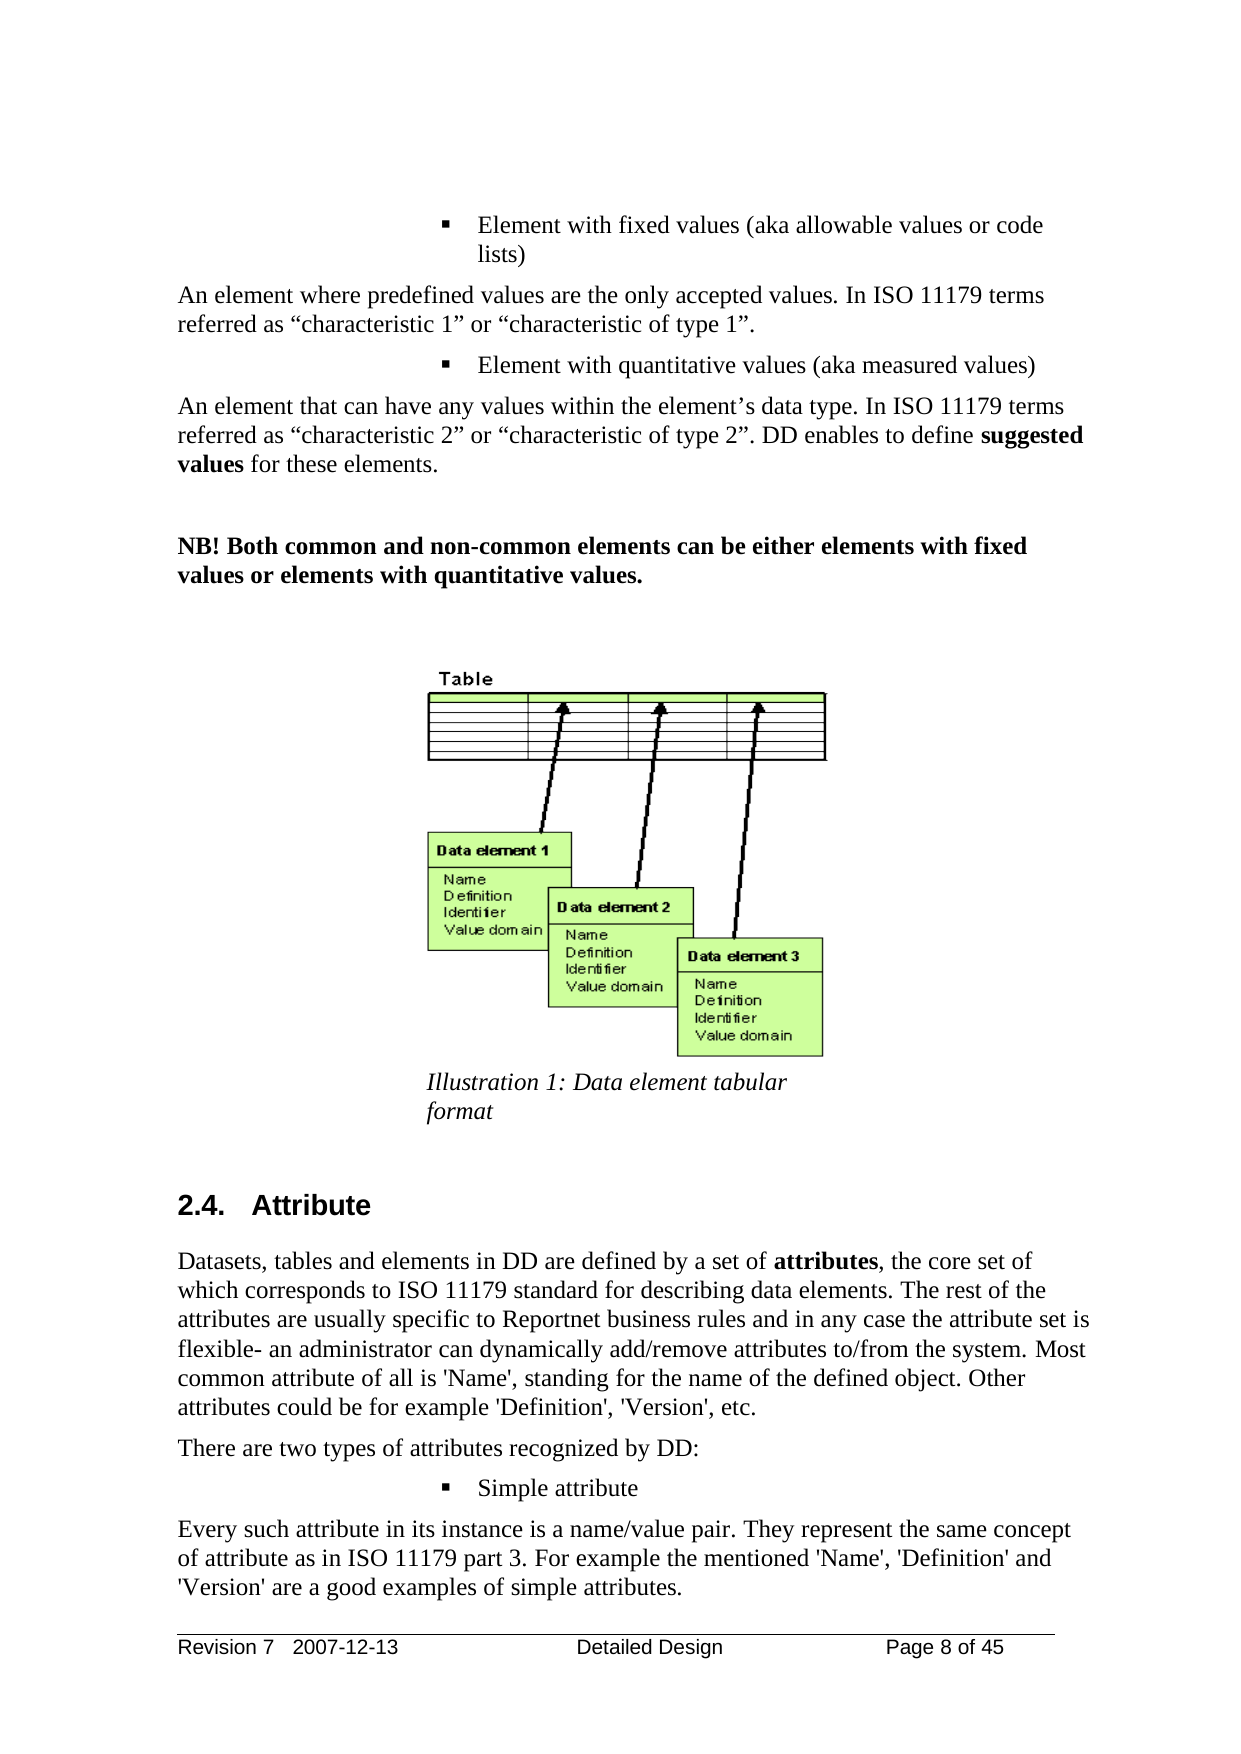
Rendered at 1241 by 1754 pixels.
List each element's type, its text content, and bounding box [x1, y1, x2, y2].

text Every such attribute in its instance is a name/value pair. They represent the same concept of attribute as in ISO 11179 part 3. For example the mentioned 'Name', 'Definition' and 'Version' are a good examples of simple attributes. [177, 1514, 1092, 1601]
text NB! Both common and non-common elements can be either elements with fixed values or elements with quantitative values. [177, 531, 1092, 589]
list Element with fixed values (aka allowable values or code lists) [440, 210, 1092, 268]
text Datasets, tables and elements in DD are defined by a set of attributes, the core set of which corresponds to ISO 11179 standard for describing data elements. The rest of the attributes are usually specific to Reportnet business rules and in any case the attribute set is flexible- an administrator can dynamically add/remove attributes to/from the system. Most common attribute of all is 'Name', standing for the name of the defined object. Other attributes could be for example 'Definition', 'Version', etc. [177, 1246, 1092, 1421]
picture [426, 663, 844, 1067]
text An element that can have any values within the element’s data type. In ISO 11179 terms referred as “characteristic 2” or “characteristic of type 2”. DD enables to define suggested values for these elements. [177, 391, 1092, 478]
text There are two types of attributes recognized by DD: [177, 1432, 1092, 1461]
text Illustration 1: Data element tabular format [426, 1067, 843, 1125]
list Simple attribute [440, 1473, 1092, 1502]
text An element where predefined values are the only accepted values. In ISO 11179 terms referred as “characteristic 1” or “characteristic of type 1”. [177, 280, 1092, 338]
list Element with quantitative values (aka measured values) [440, 350, 1092, 379]
subtitle Attribute [177, 1188, 1092, 1221]
